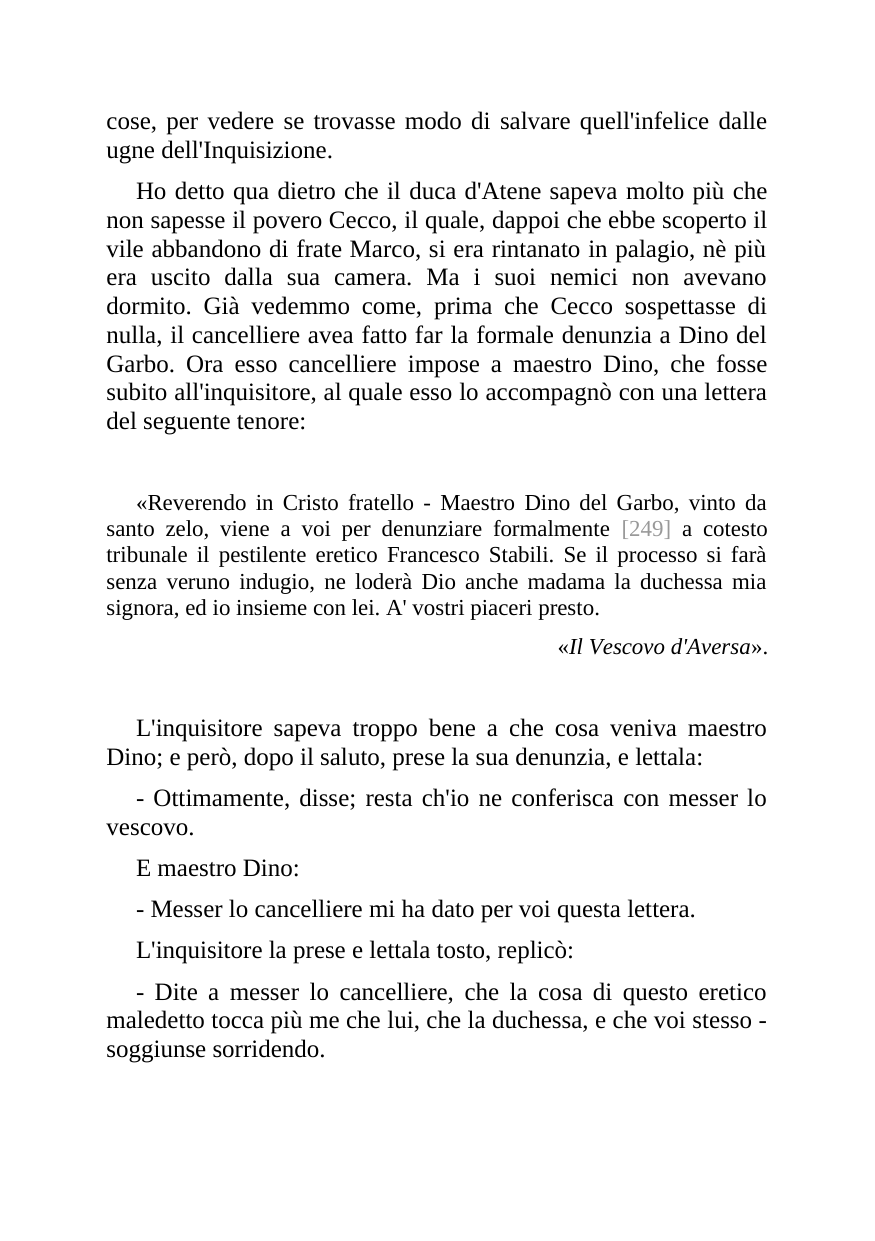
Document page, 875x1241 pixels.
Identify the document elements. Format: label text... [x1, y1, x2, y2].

text L'inquisitore la prese e lettala tosto, replicò: [106, 936, 768, 964]
text «Il Vescovo d'Aversa». [106, 633, 768, 659]
text - Ottimamente, disse; resta ch'io ne conferisca con messer lo vescovo. [106, 783, 768, 841]
text Ho detto qua dietro che il duca d'Atene sapeva molto più che non sapesse il povero Cecco, il quale, dappoi che ebbe scoperto il vile abbandono di frate Marco, si era rintanato in palagio, nè più era uscito dalla sua camera. Ma i suoi nemici non avevano dormito. Già vedemmo come, prima che Cecco sospettasse di nulla, il cancelliere avea fatto far la formale denunzia a Dino del Garbo. Ora esso cancelliere impose a maestro Dino, che fosse subito all'inquisitore, al quale esso lo accompagnò con una lettera del seguente tenore: [106, 176, 768, 435]
text cose, per vedere se trovasse modo di salvare quell'infelice dalle ugne dell'Inquisizione. [106, 106, 768, 164]
text - Dite a messer lo cancelliere, che la cosa di questo eretico maledetto tocca più me che lui, che la duchessa, e che voi stesso - soggiunse sorridendo. [106, 977, 768, 1063]
text L'inquisitore sapeva troppo bene a che cosa veniva maestro Dino; e però, dopo il saluto, prese la sua denunzia, e lettala: [106, 713, 768, 771]
text - Messer lo cancelliere mi ha dato per voi questa lettera. [106, 894, 768, 923]
text «Reverendo in Cristo fratello - Maestro Dino del Garbo, vinto da santo zelo, viene a voi per denunziare formalmente [249] a cotesto tribunale il pestilente eretico Francesco Stabili. Se il processo si farà senza veruno indugio, ne loderà Dio anche madama la duchessa mia signora, ed io insieme con lei. A' vostri piaceri presto. [106, 489, 768, 621]
text E maestro Dino: [106, 853, 768, 882]
